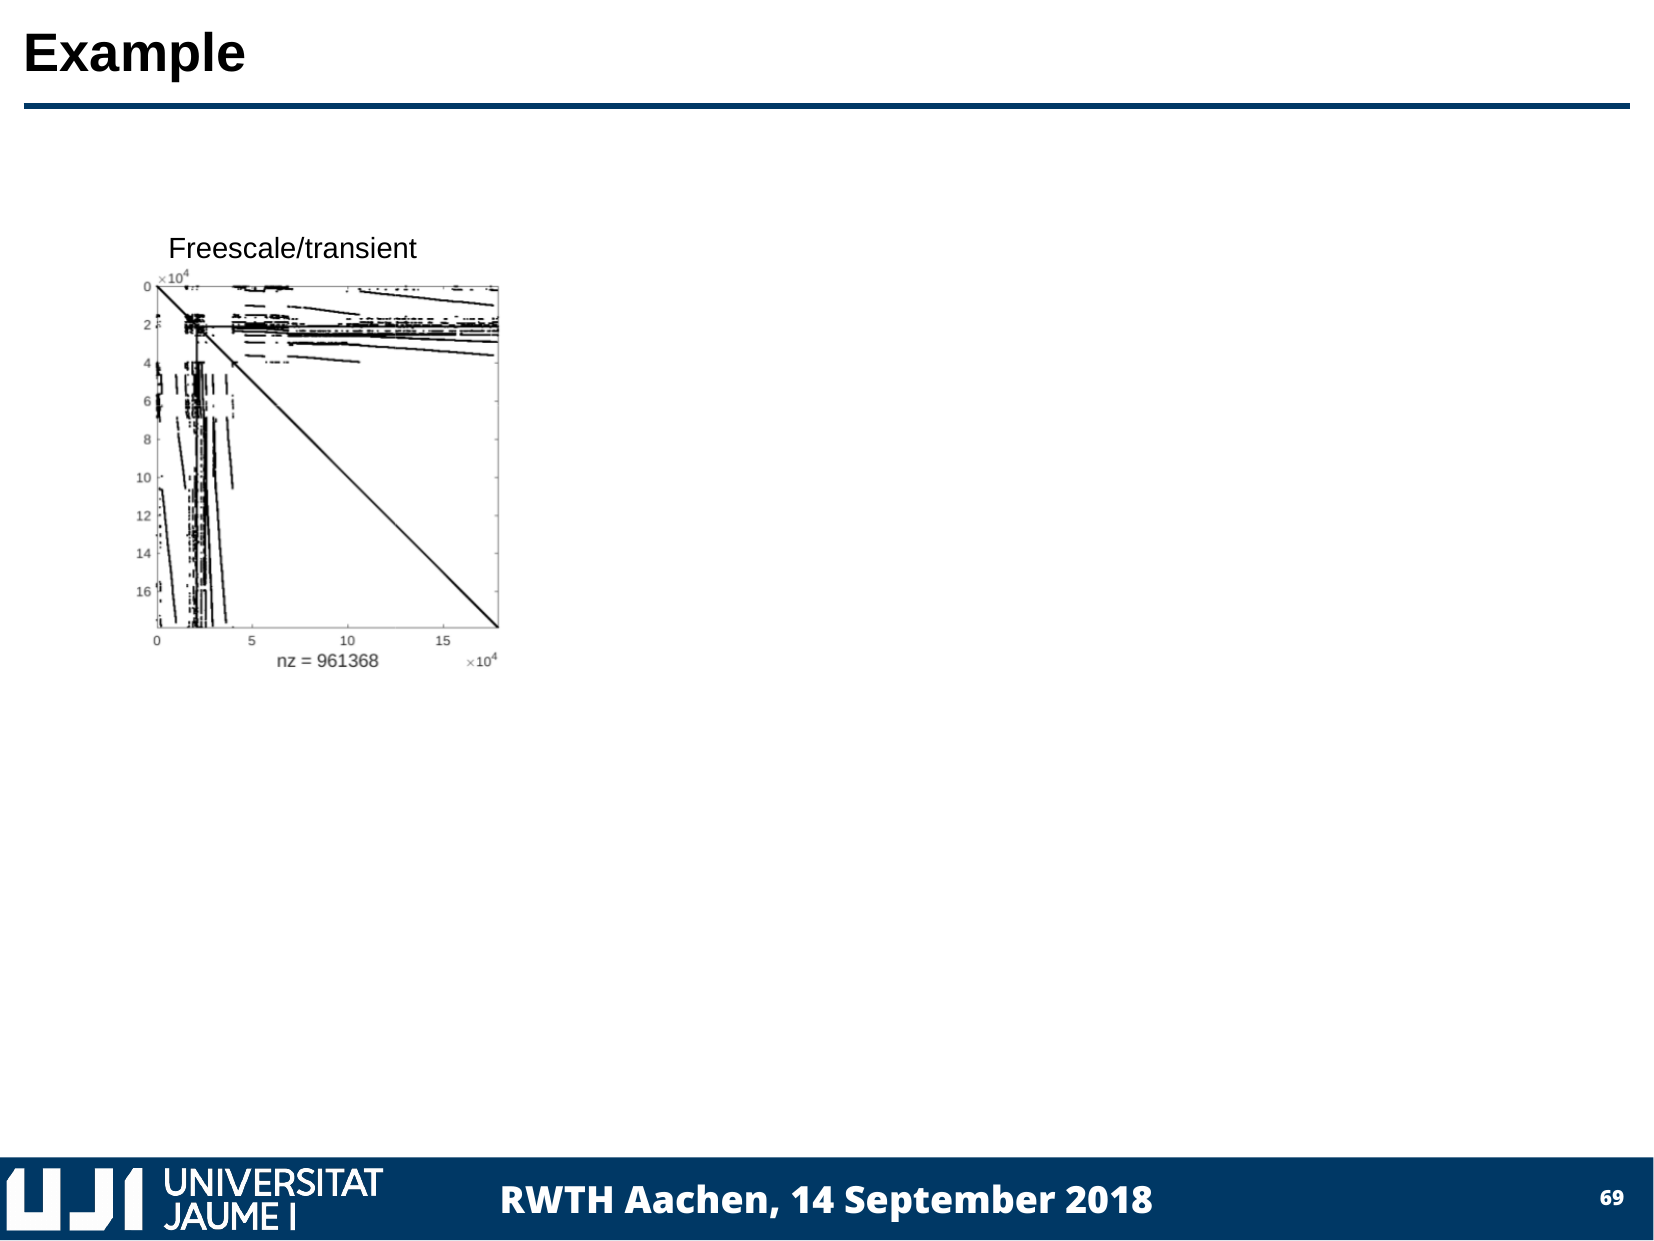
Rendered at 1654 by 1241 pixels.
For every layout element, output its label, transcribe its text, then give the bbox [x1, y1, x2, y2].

picture [0, 1158, 390, 1241]
text_box Freescale/transient [153, 224, 502, 273]
picture [106, 236, 556, 693]
title Example [23, 0, 1630, 107]
